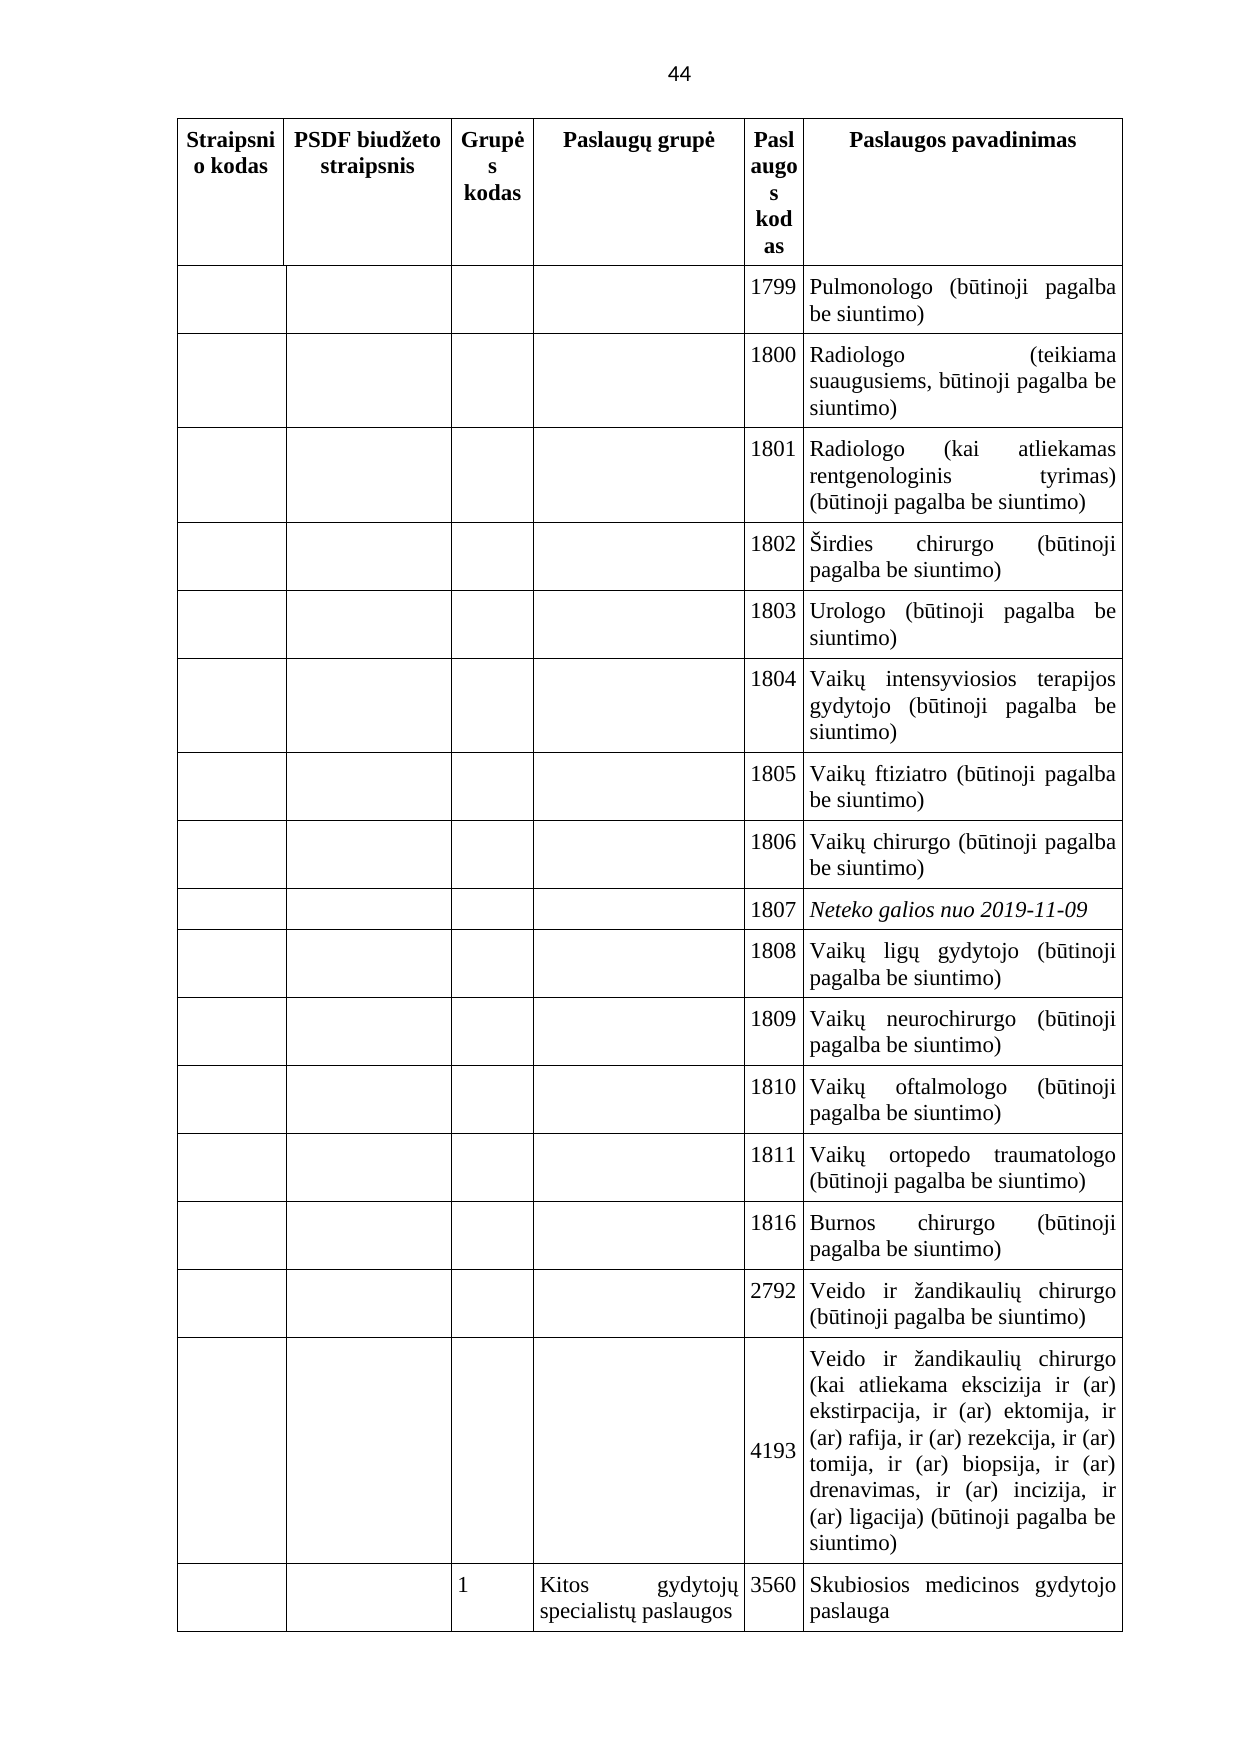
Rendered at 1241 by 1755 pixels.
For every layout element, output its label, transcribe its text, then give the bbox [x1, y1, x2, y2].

table_header Paslaugų grupė [534, 119, 744, 265]
table_cell 1805 [745, 753, 803, 819]
table_cell [452, 428, 533, 522]
table_cell [178, 1134, 286, 1201]
table_cell [452, 266, 533, 333]
table_cell Burnos chirurgo (būtinoji pagalba be siuntimo) [804, 1202, 1122, 1269]
table_cell 1804 [745, 659, 803, 752]
table_cell Vaikų ftiziatro (būtinoji pagalba be siuntimo) [804, 753, 1122, 819]
table_cell [178, 266, 286, 333]
table_cell [534, 753, 744, 819]
table_cell [178, 930, 286, 997]
table_cell [452, 591, 533, 657]
table_cell Vaikų intensyviosios terapijos gydytojo (būtinoji pagalba be siuntimo) [804, 659, 1122, 752]
table_header Grupės kodas [452, 119, 533, 265]
table_cell Neteko galios nuo 2019-11-09 [804, 889, 1122, 929]
table_cell [534, 1066, 744, 1133]
table_cell Skubiosios medicinos gydytojo paslauga [804, 1564, 1122, 1631]
table_cell 2792 [745, 1270, 803, 1337]
table_cell [534, 659, 744, 752]
table_cell [287, 1134, 451, 1201]
table_cell 1811 [745, 1134, 803, 1201]
table_cell [287, 753, 451, 819]
table_cell [452, 1134, 533, 1201]
table_cell 1810 [745, 1066, 803, 1133]
table_cell [534, 591, 744, 657]
table_cell [452, 753, 533, 819]
table_cell 4193 [745, 1338, 803, 1563]
table_cell [287, 998, 451, 1065]
table_cell 1799 [745, 266, 803, 333]
table_cell [178, 659, 286, 752]
table_cell 3560 [745, 1564, 803, 1631]
table_cell Radiologo (kai atliekamas rentgenologinis tyrimas) (būtinoji pagalba be siuntimo) [804, 428, 1122, 522]
table_cell [287, 1338, 451, 1563]
table_cell [534, 930, 744, 997]
table_cell [178, 1270, 286, 1337]
table_cell [452, 1066, 533, 1133]
table_cell [452, 659, 533, 752]
table_cell [452, 1338, 533, 1563]
table_cell 1802 [745, 523, 803, 589]
table_cell 1800 [745, 334, 803, 427]
table_cell [287, 889, 451, 929]
table_cell [287, 821, 451, 887]
table_cell [534, 428, 744, 522]
table_cell 1806 [745, 821, 803, 887]
table_cell [287, 1066, 451, 1133]
table_cell [452, 930, 533, 997]
table_cell [452, 1202, 533, 1269]
table_cell Vaikų ortopedo traumatologo (būtinoji pagalba be siuntimo) [804, 1134, 1122, 1201]
table_cell [534, 821, 744, 887]
table_cell [452, 998, 533, 1065]
table_cell [534, 334, 744, 427]
table_cell Vaikų chirurgo (būtinoji pagalba be siuntimo) [804, 821, 1122, 887]
table_cell Veido ir žandikaulių chirurgo (kai atliekama ekscizija ir (ar) ekstirpacija, ir (ar) ektomija, ir (ar) rafija, ir (ar) rezekcija, ir (ar) tomija, ir (ar) biopsija, ir (ar) drenavimas, ir (ar) incizija, ir (ar) ligacija) (būtinoji pagalba be siuntimo) [804, 1338, 1122, 1563]
table_cell [178, 1202, 286, 1269]
table_cell [534, 1338, 744, 1563]
table_cell [534, 1202, 744, 1269]
table_cell [178, 523, 286, 589]
table_cell 1807 [745, 889, 803, 929]
table_cell 1809 [745, 998, 803, 1065]
table_cell [534, 889, 744, 929]
table_cell [452, 821, 533, 887]
table_cell [287, 659, 451, 752]
table_cell Pulmonologo (būtinoji pagalba be siuntimo) [804, 266, 1122, 333]
table_cell [178, 998, 286, 1065]
table_cell [287, 1564, 451, 1631]
table_cell [534, 998, 744, 1065]
table_cell [178, 1066, 286, 1133]
table_cell 1803 [745, 591, 803, 657]
table_cell [534, 1270, 744, 1337]
table_header PSDF biudžeto straipsnis [284, 119, 451, 265]
table_cell Širdies chirurgo (būtinoji pagalba be siuntimo) [804, 523, 1122, 589]
table_cell [287, 930, 451, 997]
table_cell [287, 1270, 451, 1337]
table_cell [178, 753, 286, 819]
table_cell [178, 334, 286, 427]
table_cell [178, 821, 286, 887]
table_cell Veido ir žandikaulių chirurgo (būtinoji pagalba be siuntimo) [804, 1270, 1122, 1337]
table_header Paslaugos pavadinimas [804, 119, 1122, 265]
table_cell [452, 523, 533, 589]
table_cell [534, 266, 744, 333]
table_cell 1808 [745, 930, 803, 997]
table_cell [178, 889, 286, 929]
table_cell [287, 591, 451, 657]
table_cell 1801 [745, 428, 803, 522]
table_cell [452, 334, 533, 427]
table_cell [452, 1270, 533, 1337]
table_cell [178, 1564, 286, 1631]
table_header Straipsnio kodas [178, 119, 283, 265]
table_cell [178, 1338, 286, 1563]
table_cell 1 [452, 1564, 533, 1631]
table_cell [287, 428, 451, 522]
table_cell Vaikų ligų gydytojo (būtinoji pagalba be siuntimo) [804, 930, 1122, 997]
table_cell Urologo (būtinoji pagalba be siuntimo) [804, 591, 1122, 657]
table_cell [178, 591, 286, 657]
table_cell Radiologo (teikiama suaugusiems, būtinoji pagalba be siuntimo) [804, 334, 1122, 427]
table_cell [534, 1134, 744, 1201]
table_cell [287, 266, 451, 333]
table_cell [287, 523, 451, 589]
table_cell Kitos gydytojų specialistų paslaugos [534, 1564, 744, 1631]
table_cell Vaikų oftalmologo (būtinoji pagalba be siuntimo) [804, 1066, 1122, 1133]
table_cell Vaikų neurochirurgo (būtinoji pagalba be siuntimo) [804, 998, 1122, 1065]
table_cell [534, 523, 744, 589]
table_header Paslaugos kodas [745, 119, 803, 265]
table_cell 1816 [745, 1202, 803, 1269]
table_cell [287, 1202, 451, 1269]
table_cell [287, 334, 451, 427]
table_cell [452, 889, 533, 929]
table_cell [178, 428, 286, 522]
